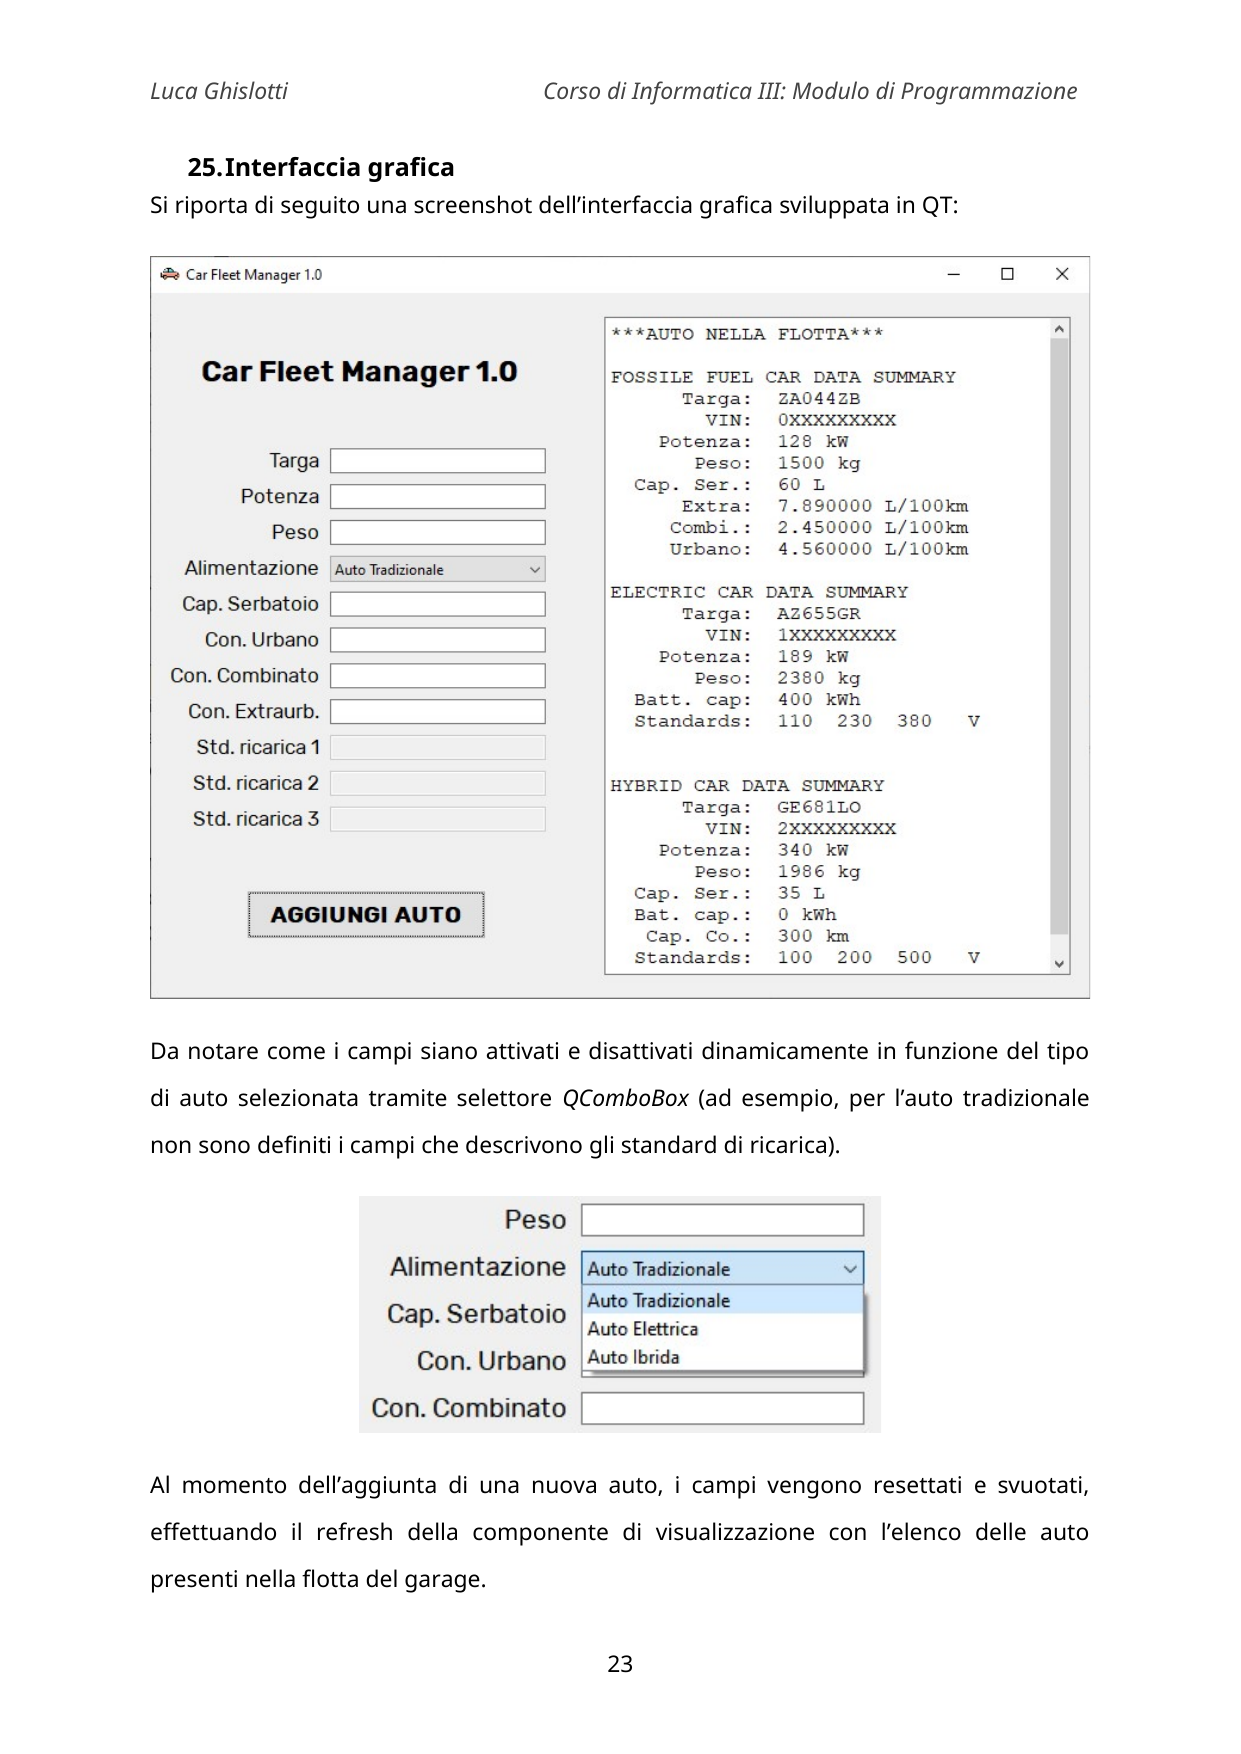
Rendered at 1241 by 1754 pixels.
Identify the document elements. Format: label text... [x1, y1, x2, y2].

picture [150, 256, 1091, 999]
subtitle Interfaccia grafica [187, 150, 1090, 184]
text Al momento dell’aggiunta di una nuova auto, i campi vengono resettati e svuotati, effettuando il refresh della componente di visualizzazione con l’elenco delle auto presenti nella flotta del garage. [150, 1469, 1090, 1594]
picture [359, 1196, 882, 1433]
text Si riporta di seguito una screenshot dell’interfaccia grafica sviluppata in QT: [150, 189, 1090, 220]
text Da notare come i campi siano attivati e disattivati dinamicamente in funzione del tipo di auto selezionata tramite selettore QComboBox (ad esempio, per l’auto tradizionale non sono definiti i campi che descrivono gli standard di ricarica). [150, 1035, 1090, 1160]
